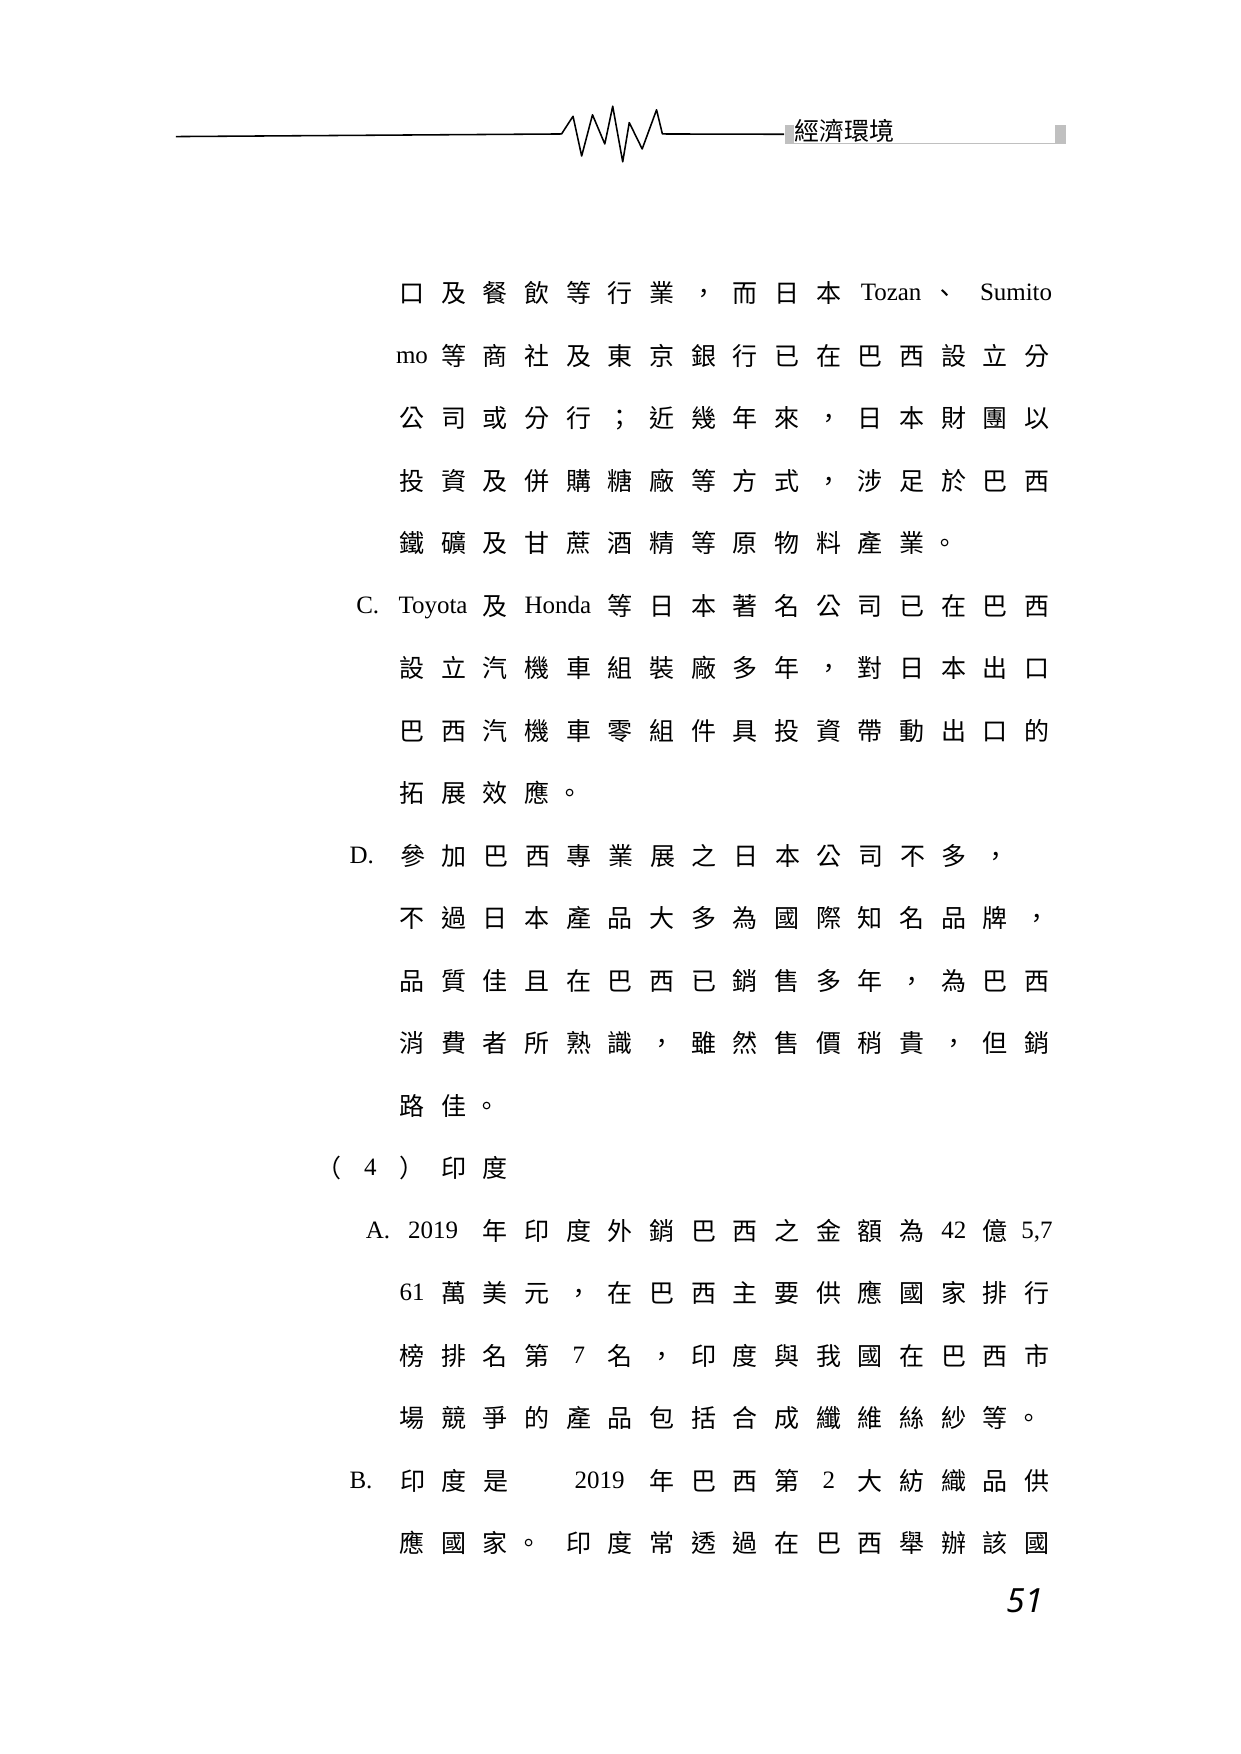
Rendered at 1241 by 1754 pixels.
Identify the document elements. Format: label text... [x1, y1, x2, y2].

text A. 2019年印度外銷巴西之金額為42億5,761萬美元，在巴西主要供應國家排行榜排名第7名，印度與我國在巴西市場競爭的產品包括合成纖維絲紗等。 [330, 1188, 1058, 1438]
text B. 印度是2019年巴西第2大紡織品供應國家。印度常透過在巴西舉辦該國 [330, 1438, 1058, 1563]
text D. 參加巴西專業展之日本公司不多，不過日本產品大多為國際知名品牌，品質佳且在巴西已銷售多年，為巴西消費者所熟識，雖然售價稍貴，但銷路佳。 [330, 813, 1058, 1125]
text 口及餐飲等行業，而日本Tozan、Sumitomo等商社及東京銀行已在巴西設立分公司或分行；近幾年來，日本財團以投資及併購糖廠等方式，涉足於巴西鐵礦及甘蔗酒精等原物料產業。 [330, 250, 1058, 563]
text （4）印度 [306, 1125, 1058, 1188]
text C. Toyota及Honda等日本著名公司已在巴西設立汽機車組裝廠多年，對日本出口巴西汽機車零組件具投資帶動出口的拓展效應。 [330, 563, 1058, 813]
